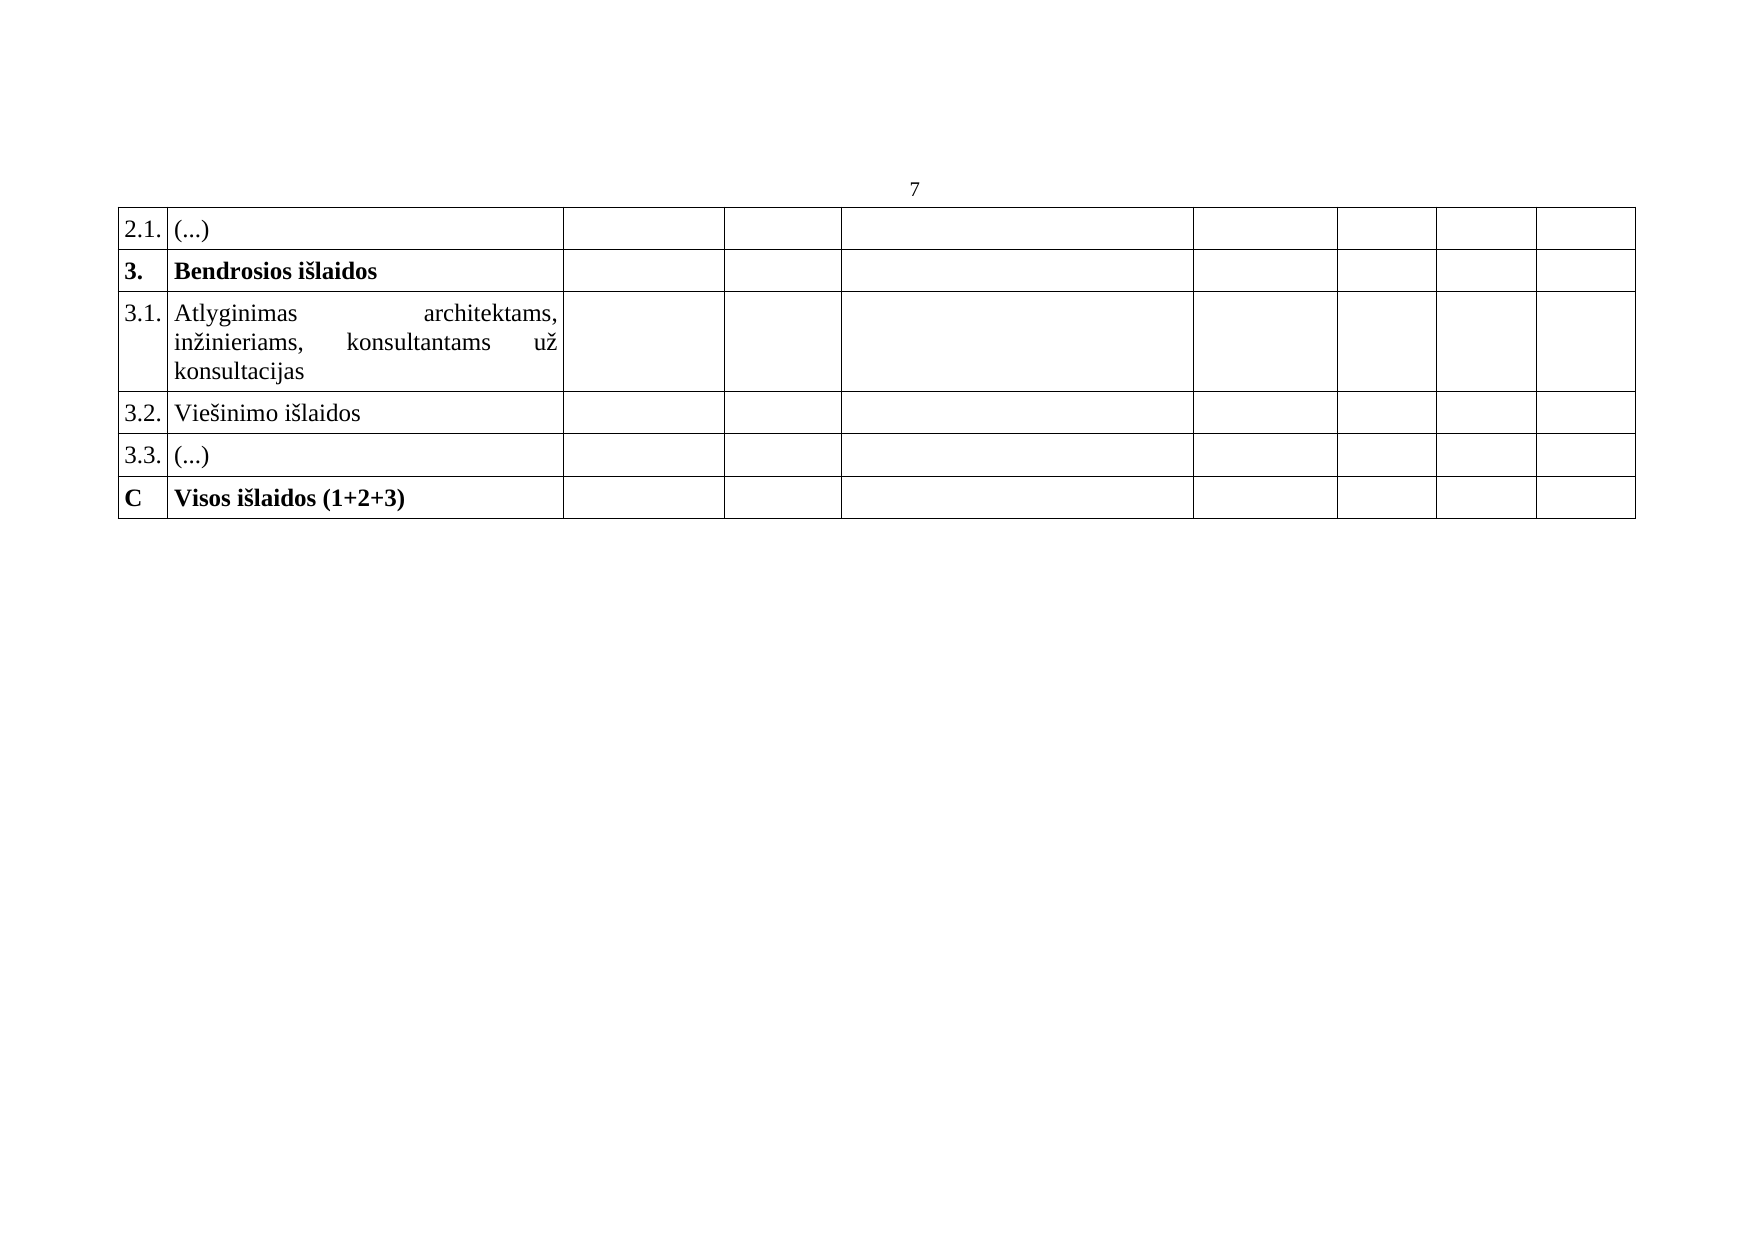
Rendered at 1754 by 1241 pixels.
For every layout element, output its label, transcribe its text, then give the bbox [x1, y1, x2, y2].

table_cell [725, 250, 841, 291]
table_cell [1437, 292, 1536, 391]
table_cell [725, 208, 841, 249]
table_cell [1537, 434, 1635, 476]
table_cell [564, 477, 724, 518]
table_cell [564, 250, 724, 291]
table_cell (...) [168, 434, 563, 476]
table_cell [564, 392, 724, 433]
table_cell [1194, 434, 1337, 476]
table_cell [564, 208, 724, 249]
table_cell 3.1. [119, 292, 167, 391]
table_cell [1338, 250, 1436, 291]
table_cell [1194, 292, 1337, 391]
table_cell [564, 292, 724, 391]
table_cell [842, 292, 1193, 391]
table_cell [842, 392, 1193, 433]
table_cell 2.1. [119, 208, 167, 249]
table_cell [564, 434, 724, 476]
table_cell [1537, 250, 1635, 291]
table_cell [1338, 434, 1436, 476]
table_cell [1437, 250, 1536, 291]
table_cell [842, 208, 1193, 249]
table_cell 3.3. [119, 434, 167, 476]
table_cell [1437, 477, 1536, 518]
table_cell [842, 250, 1193, 291]
table_cell [725, 292, 841, 391]
table_cell [1437, 434, 1536, 476]
table_cell [842, 477, 1193, 518]
table_cell [725, 434, 841, 476]
table_cell [1194, 392, 1337, 433]
table_cell [1437, 392, 1536, 433]
table_cell [725, 477, 841, 518]
table_cell C [119, 477, 167, 518]
table_cell [1537, 208, 1635, 249]
table_cell Bendrosios išlaidos [168, 250, 563, 291]
table_cell [1338, 392, 1436, 433]
table_cell Visos išlaidos (1+2+3) [168, 477, 563, 518]
table_cell [842, 434, 1193, 476]
table_cell 3. [119, 250, 167, 291]
table_cell Viešinimo išlaidos [168, 392, 563, 433]
table_cell [1537, 477, 1635, 518]
table_cell [1537, 292, 1635, 391]
table_cell [1338, 208, 1436, 249]
table_cell [1194, 477, 1337, 518]
table_cell [1194, 250, 1337, 291]
table_cell [1338, 292, 1436, 391]
table_cell 3.2. [119, 392, 167, 433]
table_cell [1537, 392, 1635, 433]
table_cell (...) [168, 208, 563, 249]
table_cell [725, 392, 841, 433]
table_cell Atlyginimas architektams, inžinieriams, konsultantams už konsultacijas [168, 292, 563, 391]
table_cell [1194, 208, 1337, 249]
table_cell [1338, 477, 1436, 518]
table_cell [1437, 208, 1536, 249]
